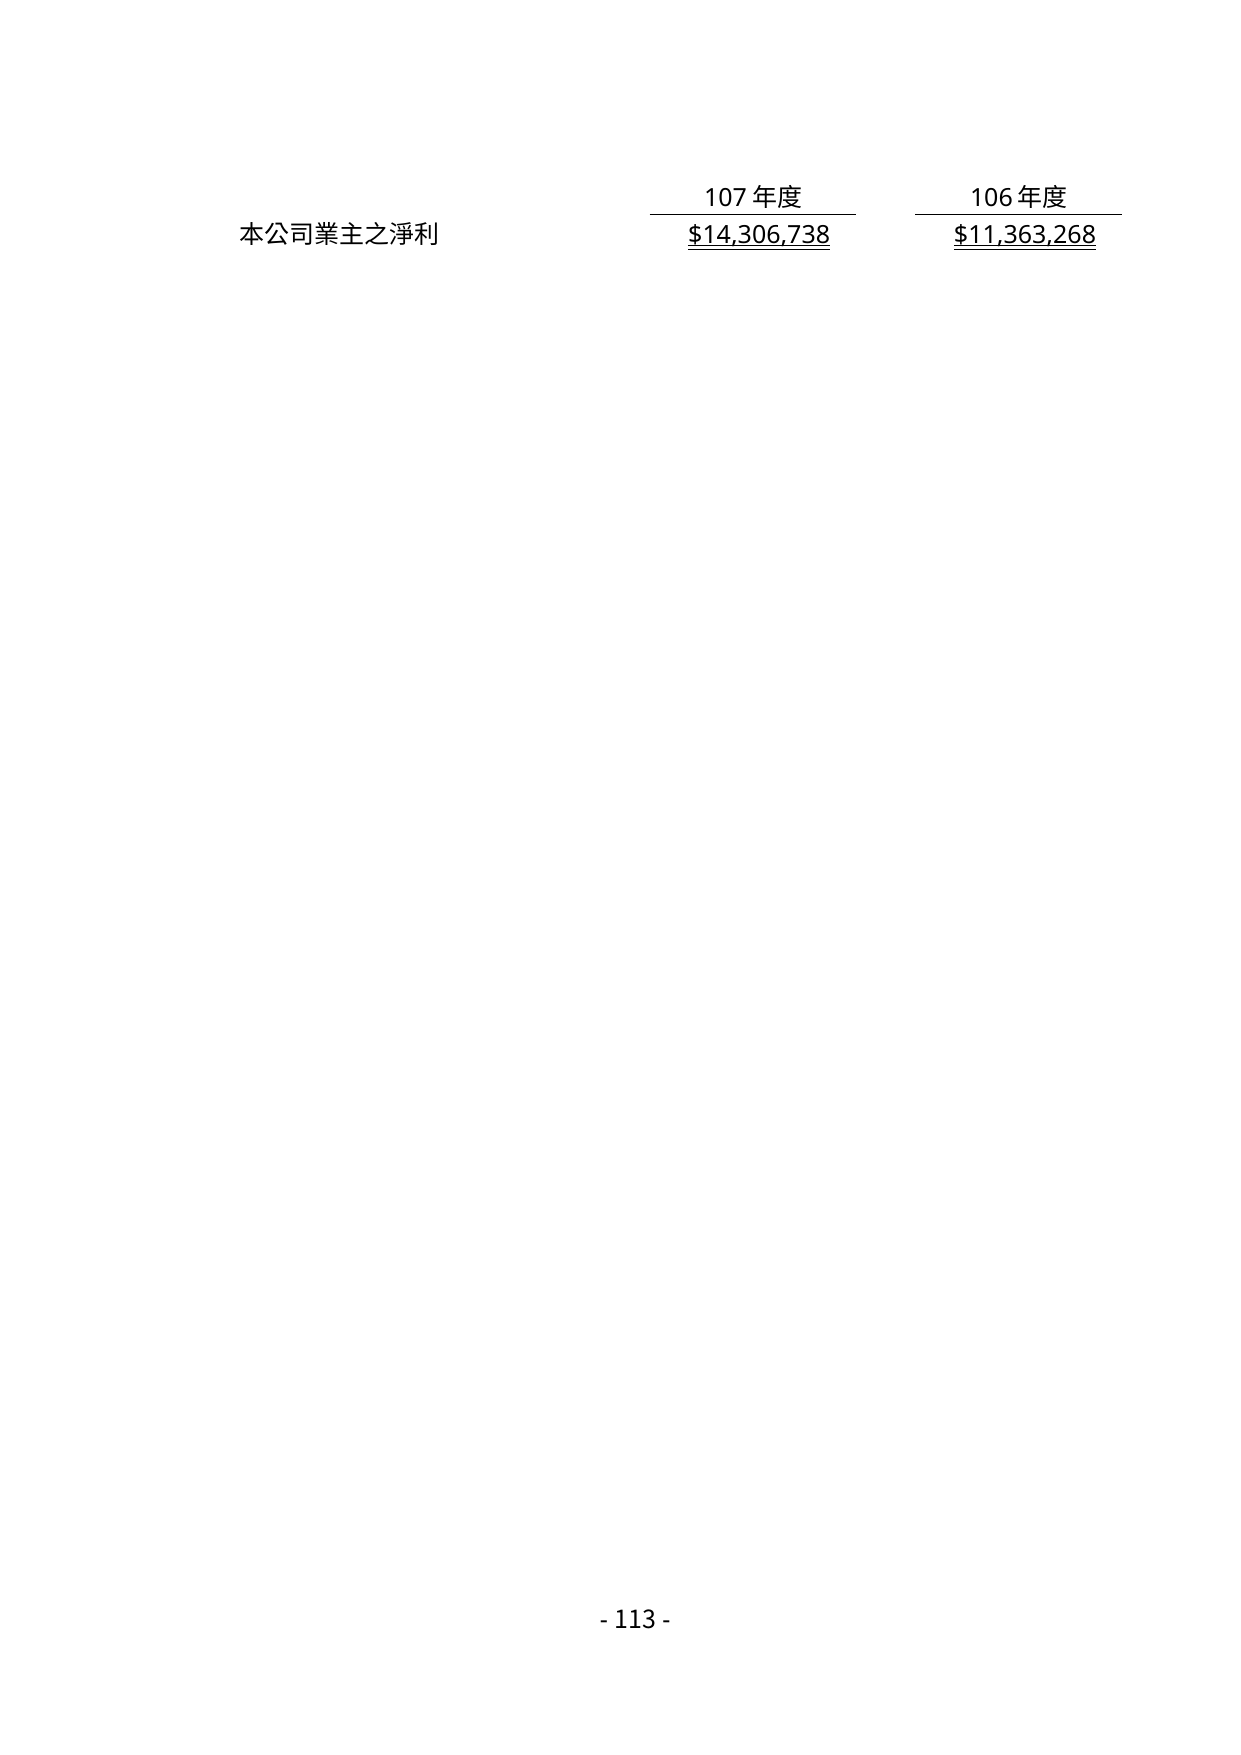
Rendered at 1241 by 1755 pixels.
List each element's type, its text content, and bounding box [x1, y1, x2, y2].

table_cell 本公司業主之淨利 [236, 214, 591, 251]
table_header [856, 177, 915, 213]
table_cell [856, 214, 915, 251]
table_cell [591, 214, 649, 251]
table_header 107年度 [650, 177, 856, 213]
table_header [236, 177, 591, 213]
table_header [591, 177, 649, 213]
table_cell $ 11,363,268 [915, 215, 1122, 251]
table_header 106年度 [915, 177, 1122, 213]
table_cell $ 14,306,738 [650, 215, 856, 251]
